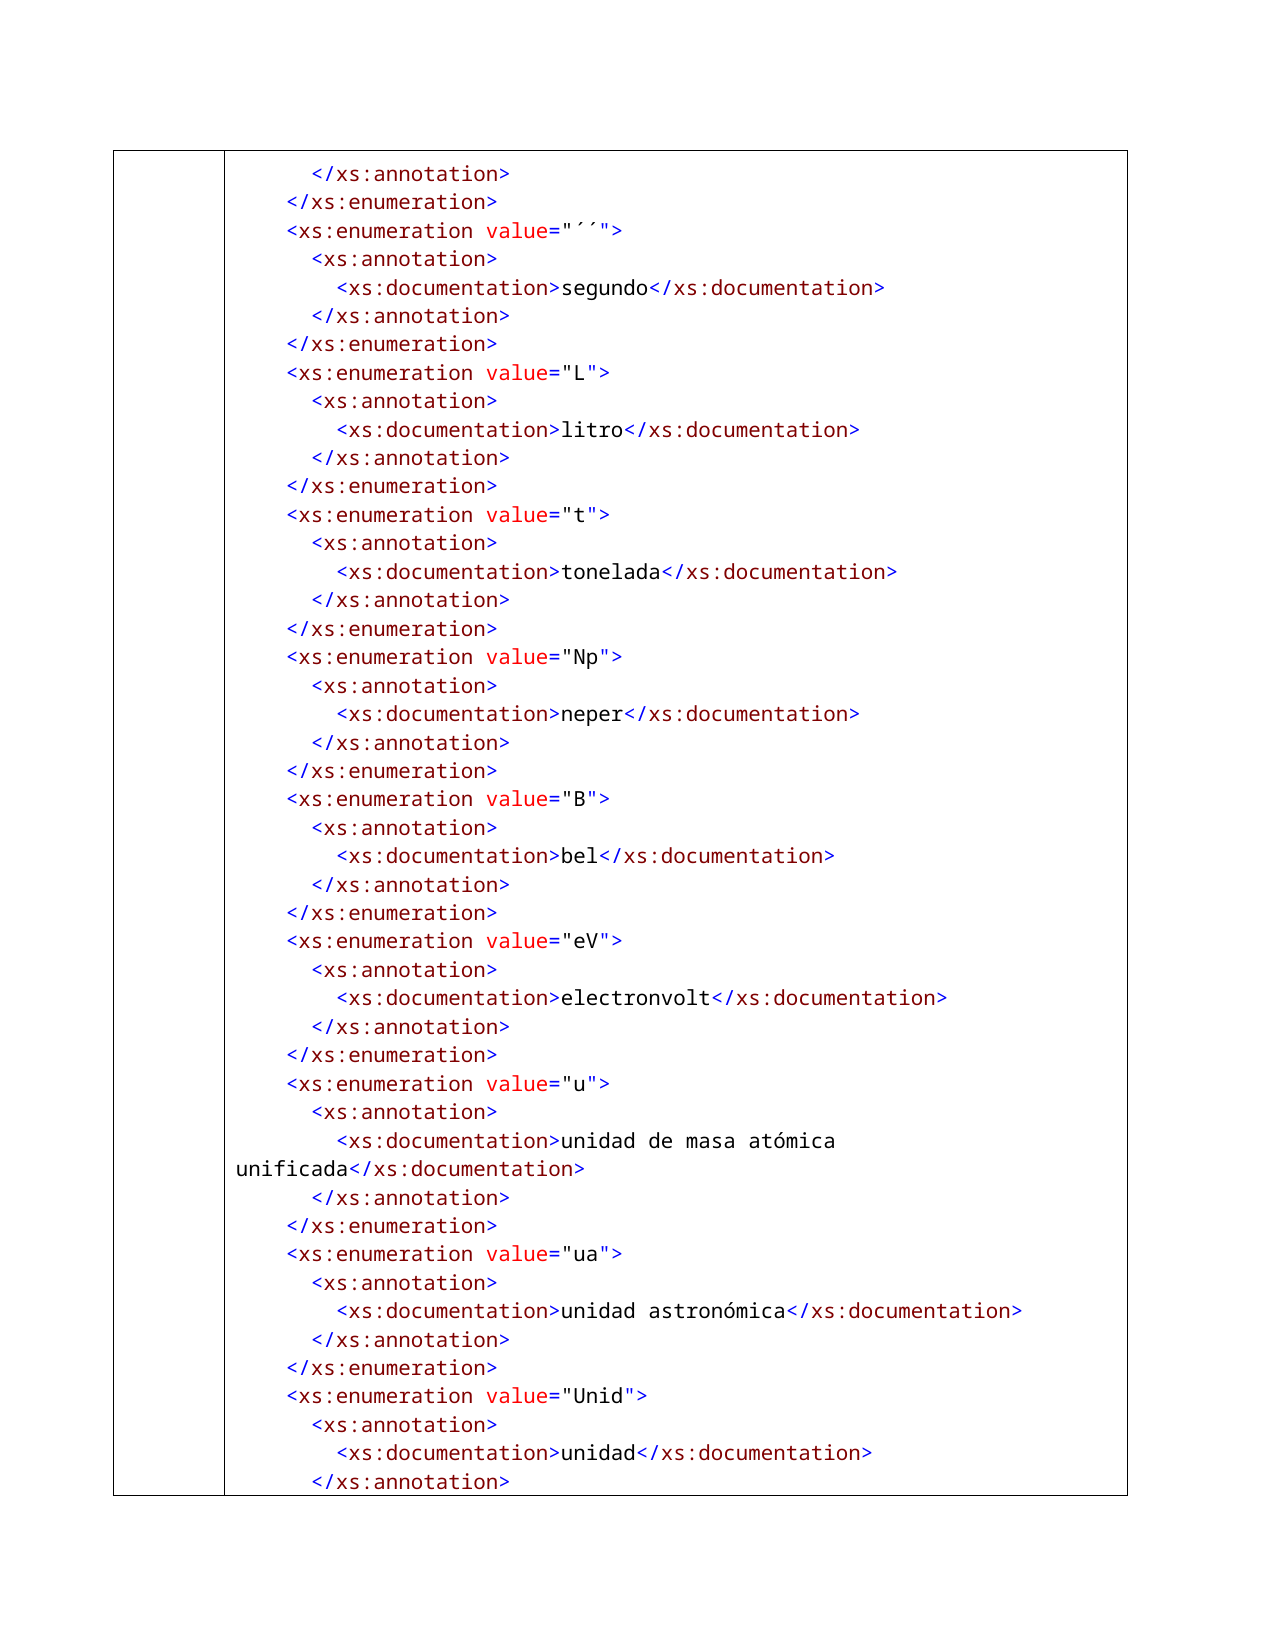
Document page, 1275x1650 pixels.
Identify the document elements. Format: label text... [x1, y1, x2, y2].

table_cell </xs:annotation> </xs:enumeration> <xs:enumeration value="´´"> <xs:annotation> <xs:documentation>segundo</xs:documentation> </xs:annotation> </xs:enumeration> <xs:enumeration value="L"> <xs:annotation> <xs:documentation>litro</xs:documentation> </xs:annotation> </xs:enumeration> <xs:enumeration value="t"> <xs:annotation> <xs:documentation>tonelada</xs:documentation> </xs:annotation> </xs:enumeration> <xs:enumeration value="Np"> <xs:annotation> <xs:documentation>neper</xs:documentation> </xs:annotation> </xs:enumeration> <xs:enumeration value="B"> <xs:annotation> <xs:documentation>bel</xs:documentation> </xs:annotation> </xs:enumeration> <xs:enumeration value="eV"> <xs:annotation> <xs:documentation>electronvolt</xs:documentation> </xs:annotation> </xs:enumeration> <xs:enumeration value="u"> <xs:annotation> <xs:documentation>unidad de masa atómica unificada</xs:documentation> </xs:annotation> </xs:enumeration> <xs:enumeration value="ua"> <xs:annotation> <xs:documentation>unidad astronómica</xs:documentation> </xs:annotation> </xs:enumeration> <xs:enumeration value="Unid"> <xs:annotation> <xs:documentation>unidad</xs:documentation> </xs:annotation> [225, 151, 1127, 1495]
table_cell [114, 151, 224, 1495]
